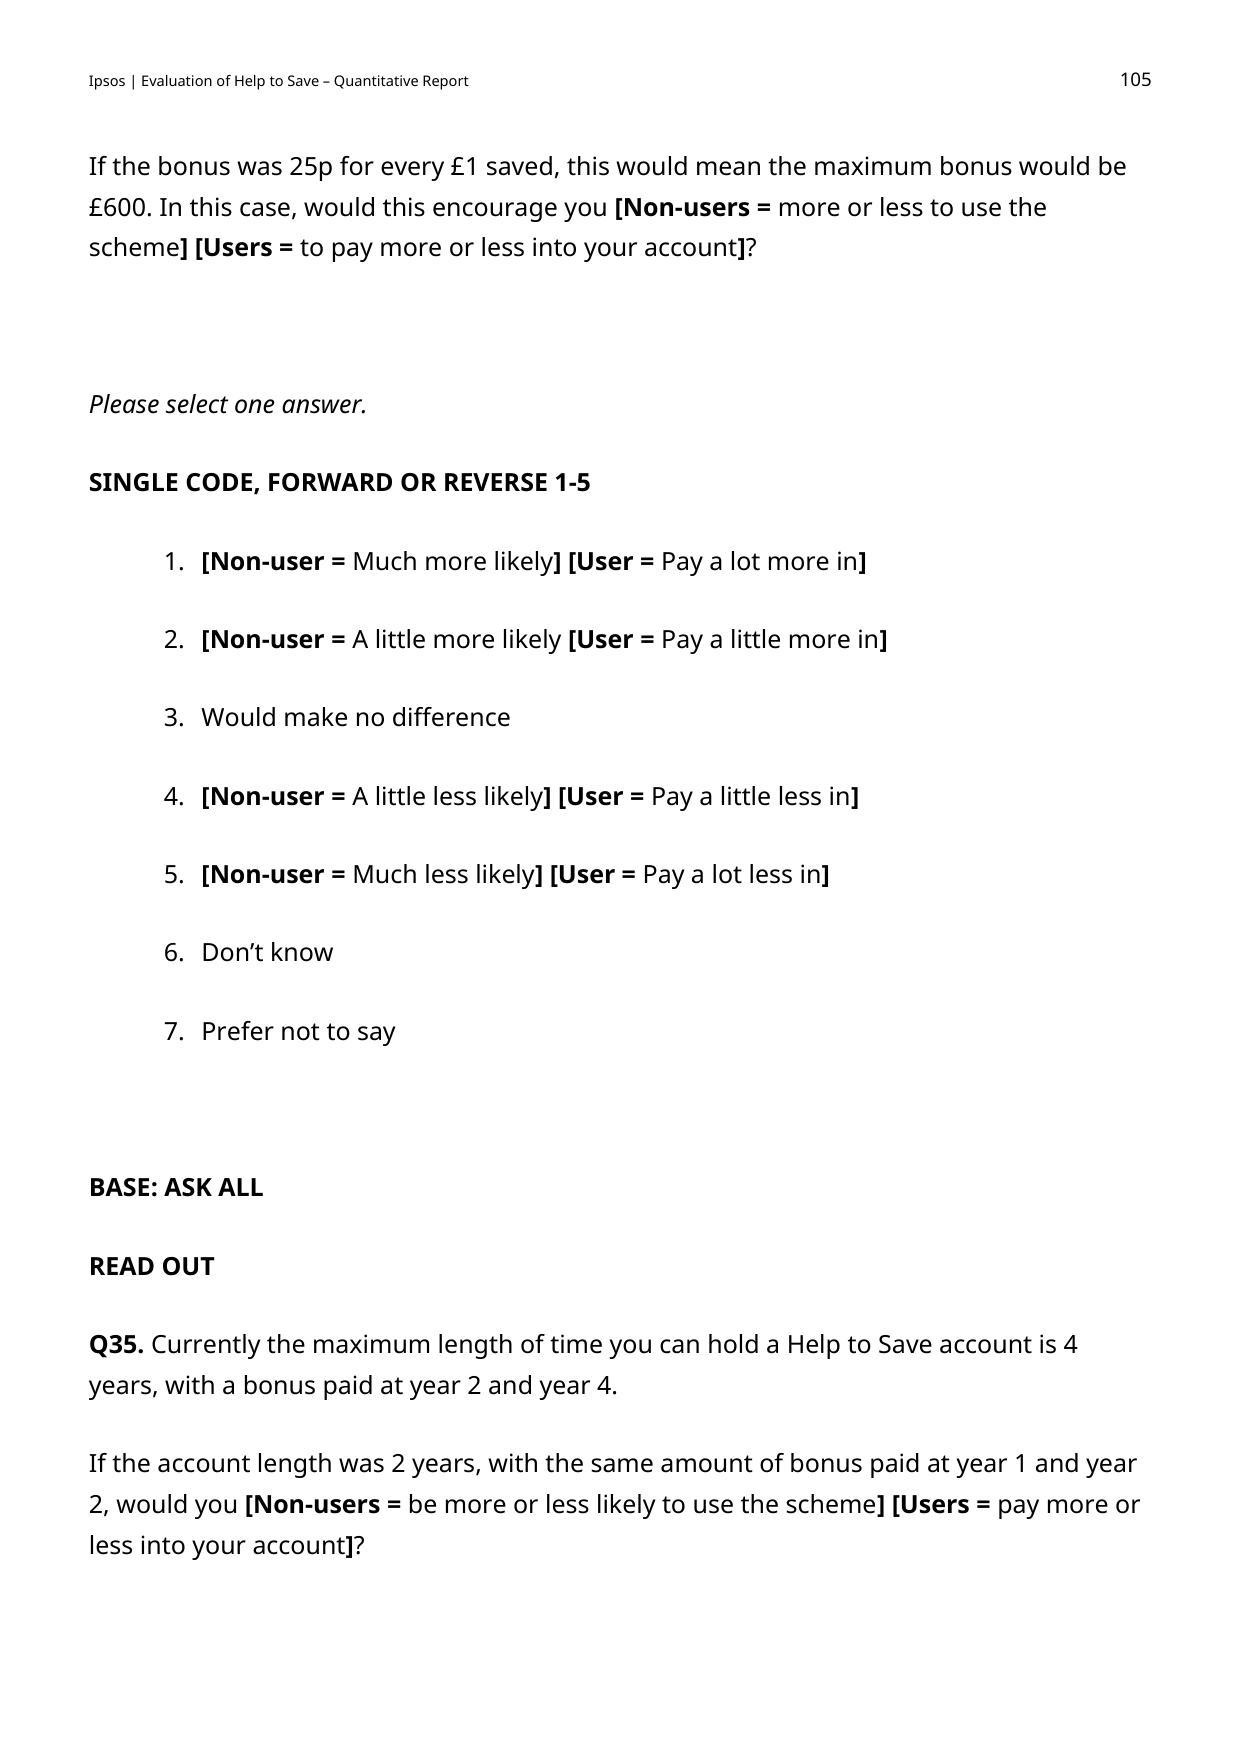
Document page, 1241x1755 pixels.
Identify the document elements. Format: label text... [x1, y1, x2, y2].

list [Non-user = A little more likely [User = Pay a little more in] [164, 622, 1152, 656]
list Don’t know [164, 935, 1152, 969]
list Q35. Currently the maximum length of time you can hold a Help to Save account is 4 years, with a bonus paid at year 2 and year 4. [89, 1327, 1152, 1402]
list BASE: ASK ALL [89, 1170, 1152, 1204]
list Please select one answer. [89, 387, 1152, 421]
list Would make no difference [164, 700, 1152, 734]
list If the bonus was 25p for every £1 saved, this would mean the maximum bonus would be £600. In this case, would this encourage you [Non-users = more or less to use the scheme] [Users = to pay more or less into your account]? [89, 148, 1152, 264]
list Prefer not to say [164, 1013, 1152, 1047]
list If the account length was 2 years, with the same amount of bonus paid at year 1 and year 2, would you [Non-users = be more or less likely to use the scheme] [Users = pay more or less into your account]? [89, 1446, 1152, 1562]
list [Non-user = A little less likely] [User = Pay a little less in] [164, 778, 1152, 812]
list [Non-user = Much more likely] [User = Pay a lot more in] [164, 543, 1152, 577]
list READ OUT [89, 1248, 1152, 1282]
list SINGLE CODE, FORWARD OR REVERSE 1-5 [89, 465, 1152, 499]
list [Non-user = Much less likely] [User = Pay a lot less in] [164, 857, 1152, 891]
